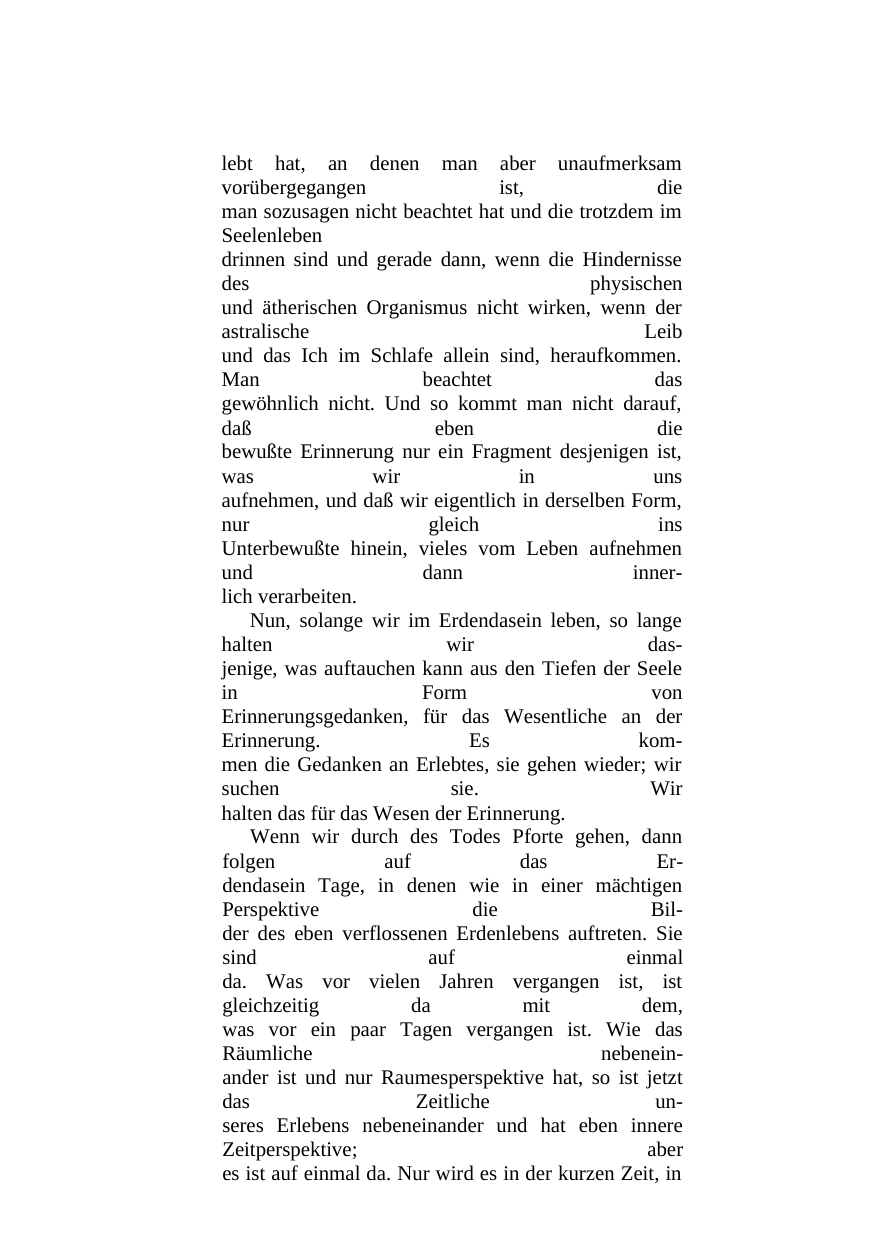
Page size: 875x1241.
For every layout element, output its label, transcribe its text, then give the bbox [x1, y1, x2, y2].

text Nun, solange wir im Erdendasein leben, so lange halten wir das- jenige, was auftauchen kann aus den Tiefen der Seele in Form von Erinnerungsgedanken, für das Wesentliche an der Erinnerung. Es kom- men die Gedanken an Erlebtes, sie gehen wieder; wir suchen sie. Wir halten das für das Wesen der Erinnerung. [221, 608, 682, 824]
text Wenn wir durch des Todes Pforte gehen, dann folgen auf das Er- dendasein Tage, in denen wie in einer mächtigen Perspektive die Bil- der des eben verflossenen Erdenlebens auftreten. Sie sind auf einmal da. Was vor vielen Jahren vergangen ist, ist gleichzeitig da mit dem, was vor ein paar Tagen vergangen ist. Wie das Räumliche nebenein- ander ist und nur Raumesperspektive hat, so ist jetzt das Zeitliche un- seres Erlebens nebeneinander und hat eben innere Zeitperspektive; aber es ist auf einmal da. Nur wird es in der kurzen Zeit, in [222, 824, 683, 1185]
text lebt hat, an denen man aber unaufmerksam vorübergegangen ist, die man sozusagen nicht beachtet hat und die trotzdem im Seelenleben drinnen sind und gerade dann, wenn die Hindernisse des physischen und ätherischen Organismus nicht wirken, wenn der astralische Leib und das Ich im Schlafe allein sind, heraufkommen. Man beachtet das gewöhnlich nicht. Und so kommt man nicht darauf, daß eben die bewußte Erinnerung nur ein Fragment desjenigen ist, was wir in uns aufnehmen, und daß wir eigentlich in derselben Form, nur gleich ins Unterbewußte hinein, vieles vom Leben aufnehmen und dann inner- lich verarbeiten. [221, 151, 682, 608]
